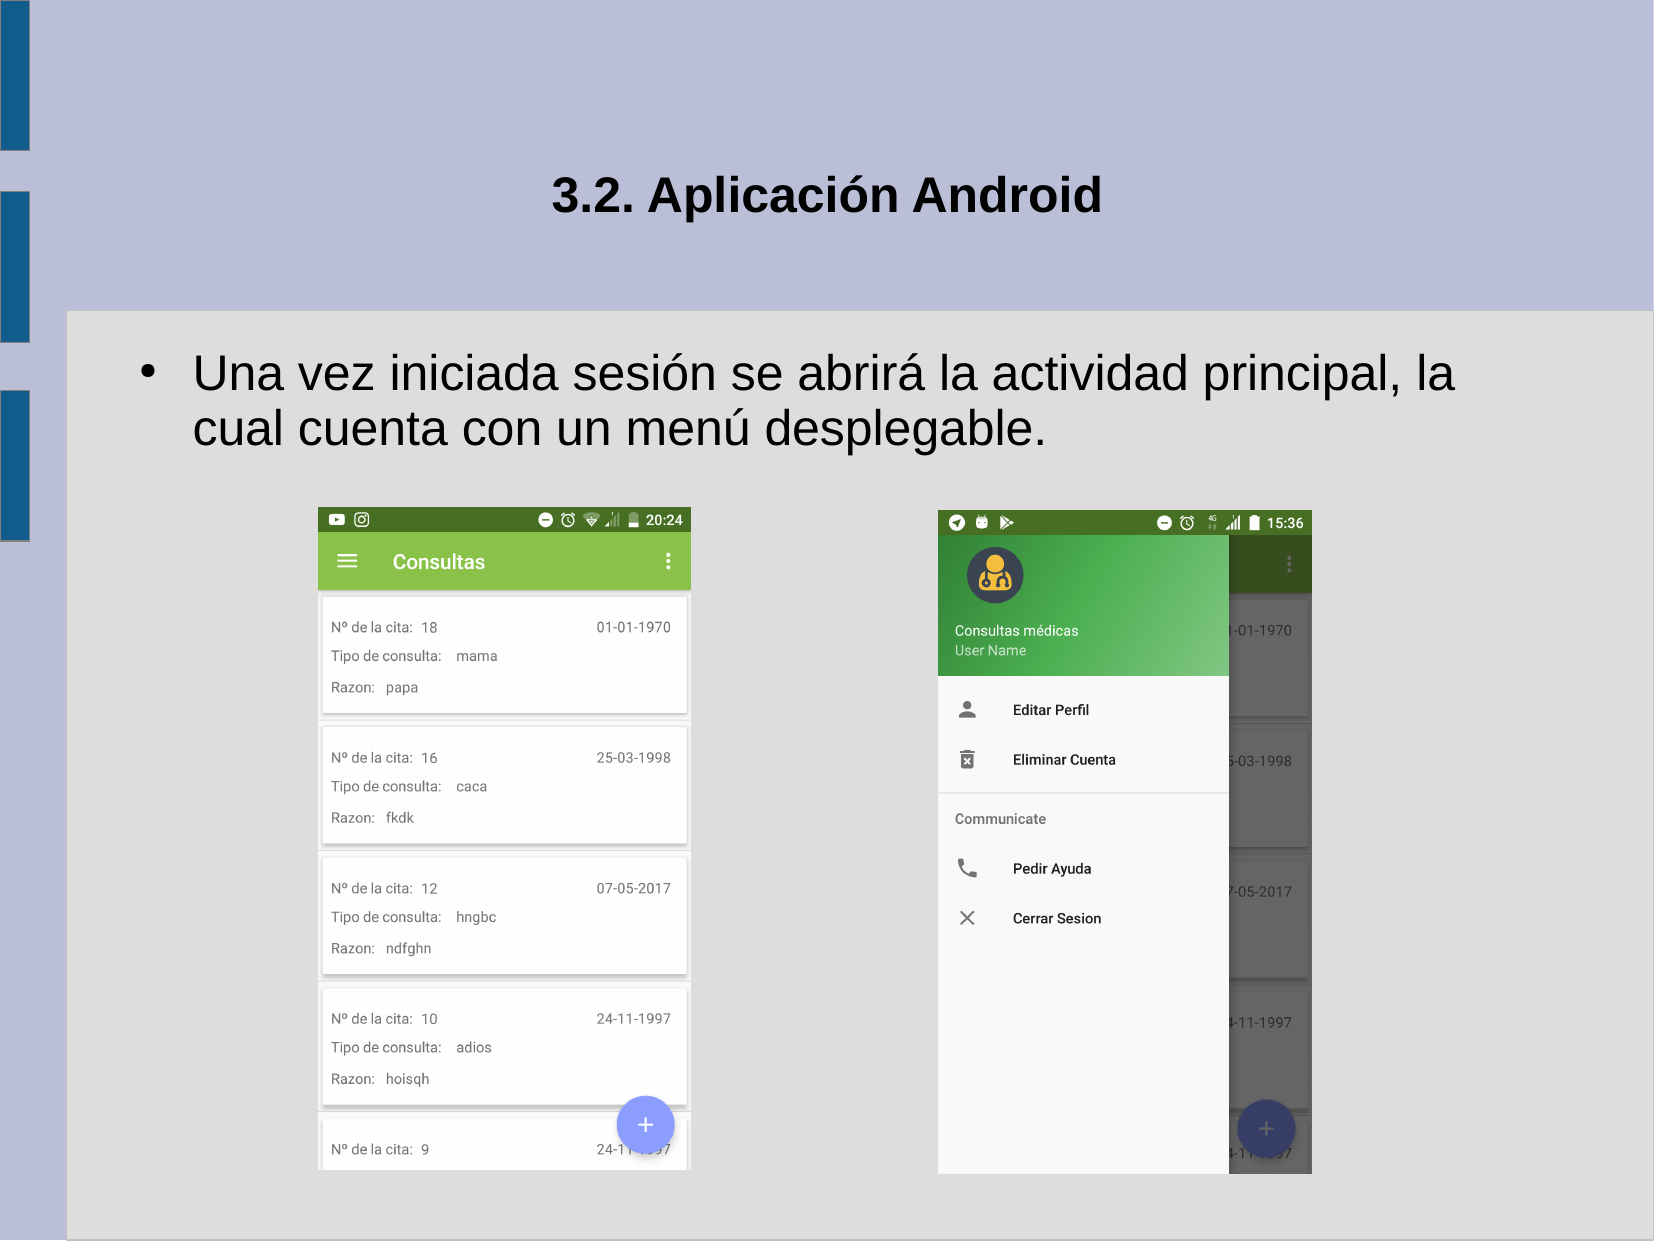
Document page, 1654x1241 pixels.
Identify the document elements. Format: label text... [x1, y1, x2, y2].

list Una vez iniciada sesión se abrirá la actividad principal, la cual cuenta con un menú desplegable. [121, 344, 1534, 1064]
title 3.2. Aplicación Android [121, 91, 1534, 299]
picture [938, 510, 1312, 1174]
picture [318, 507, 691, 1170]
